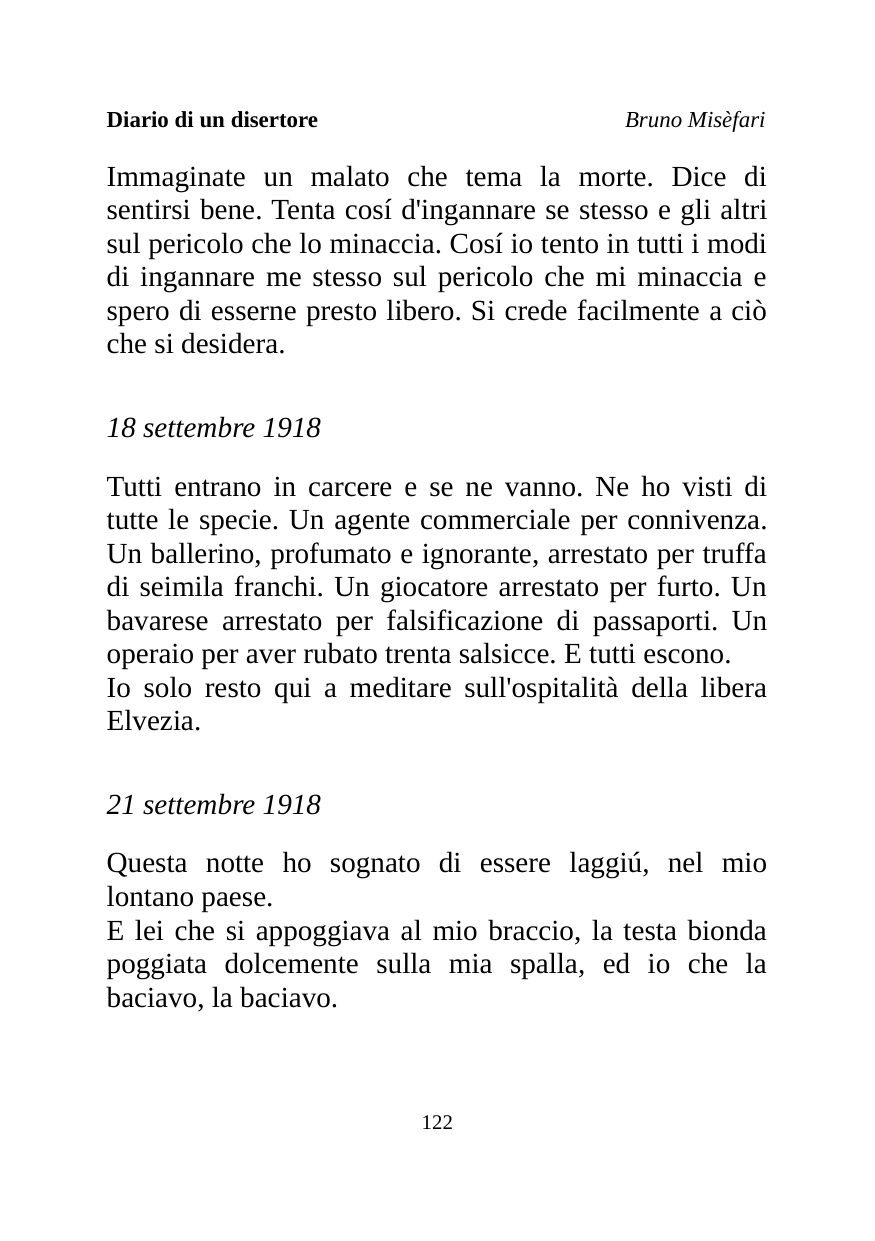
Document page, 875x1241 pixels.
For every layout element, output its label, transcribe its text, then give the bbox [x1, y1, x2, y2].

text 21 settembre 1918 [106, 787, 768, 821]
text Immaginate un malato che tema la morte. Dice di sentirsi bene. Tenta cosí d'ingannare se stesso e gli altri sul pericolo che lo minaccia. Cosí io tento in tutti i modi di ingannare me stesso sul pericolo che mi minaccia e spero di esserne presto libero. Si crede facilmente a ciò che si desidera. [106, 159, 768, 360]
text Io solo resto qui a meditare sull'ospitalità della libera Elvezia. [106, 670, 768, 737]
text Questa notte ho sognato di essere laggiú, nel mio lontano paese. [106, 846, 768, 913]
text Tutti entrano in carcere e se ne vanno. Ne ho visti di tutte le specie. Un agente commerciale per connivenza. Un ballerino, profumato e ignorante, arrestato per truffa di seimila franchi. Un giocatore arrestato per furto. Un bavarese arrestato per falsificazione di passaporti. Un operaio per aver rubato trenta salsicce. E tutti escono. [106, 469, 768, 670]
text E lei che si appoggiava al mio braccio, la testa bionda poggiata dolcemente sulla mia spalla, ed io che la baciavo, la baciavo. [106, 913, 768, 1013]
text 18 settembre 1918 [106, 410, 768, 444]
